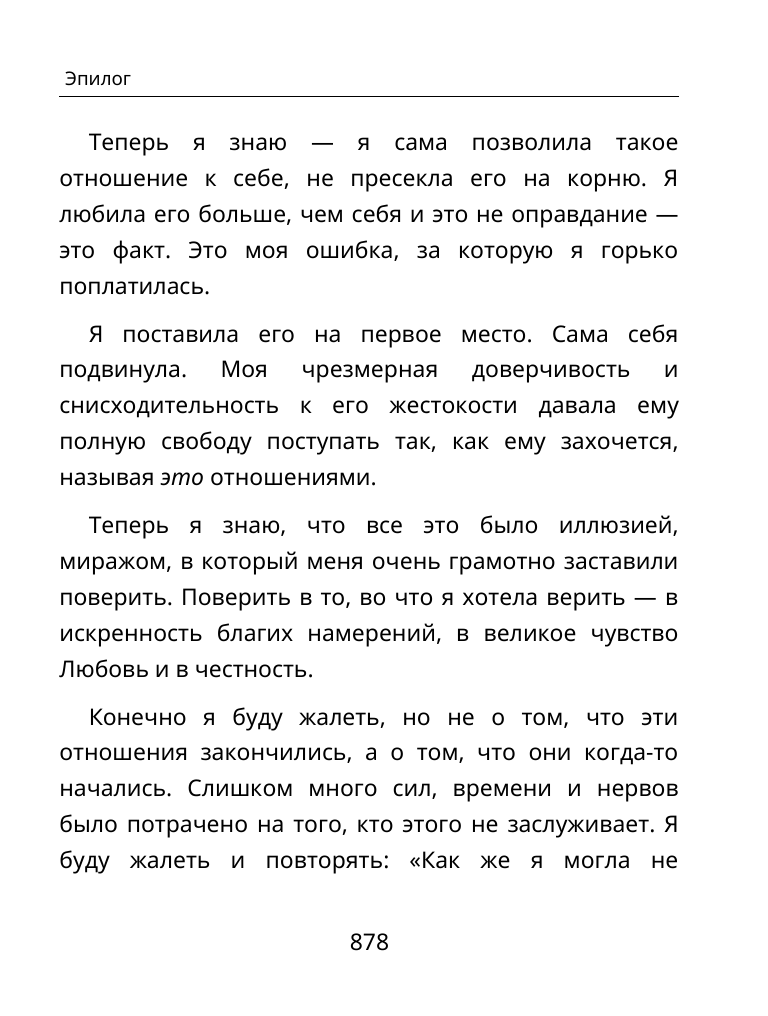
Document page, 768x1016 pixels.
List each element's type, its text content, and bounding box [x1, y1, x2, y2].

text Конечно я буду жалеть, но не о том, что эти отношения закончились, а о том, что они когда-то начались. Слишком много сил, времени и нервов было потрачено на того, кто этого не заслуживает. Я буду жалеть и повторять: «Как же я могла не [59, 700, 679, 875]
text Теперь я знаю — я сама позволила такое отношение к себе, не пресекла его на корню. Я любила его больше, чем себя и это не оправдание — это факт. Это моя ошибка, за которую я горько поплатилась. [59, 126, 679, 301]
text Я поставила его на первое место. Сама себя подвинула. Моя чрезмерная доверчивость и снисходительность к его жестокости давала ему полную свободу поступать так, как ему захочется, называя это отношениями. [59, 317, 679, 492]
text Теперь я знаю, что все это было иллюзией, миражом, в который меня очень грамотно заставили поверить. Поверить в то, во что я хотела верить — в искренность благих намерений, в великое чувство Любовь и в честность. [59, 509, 679, 684]
